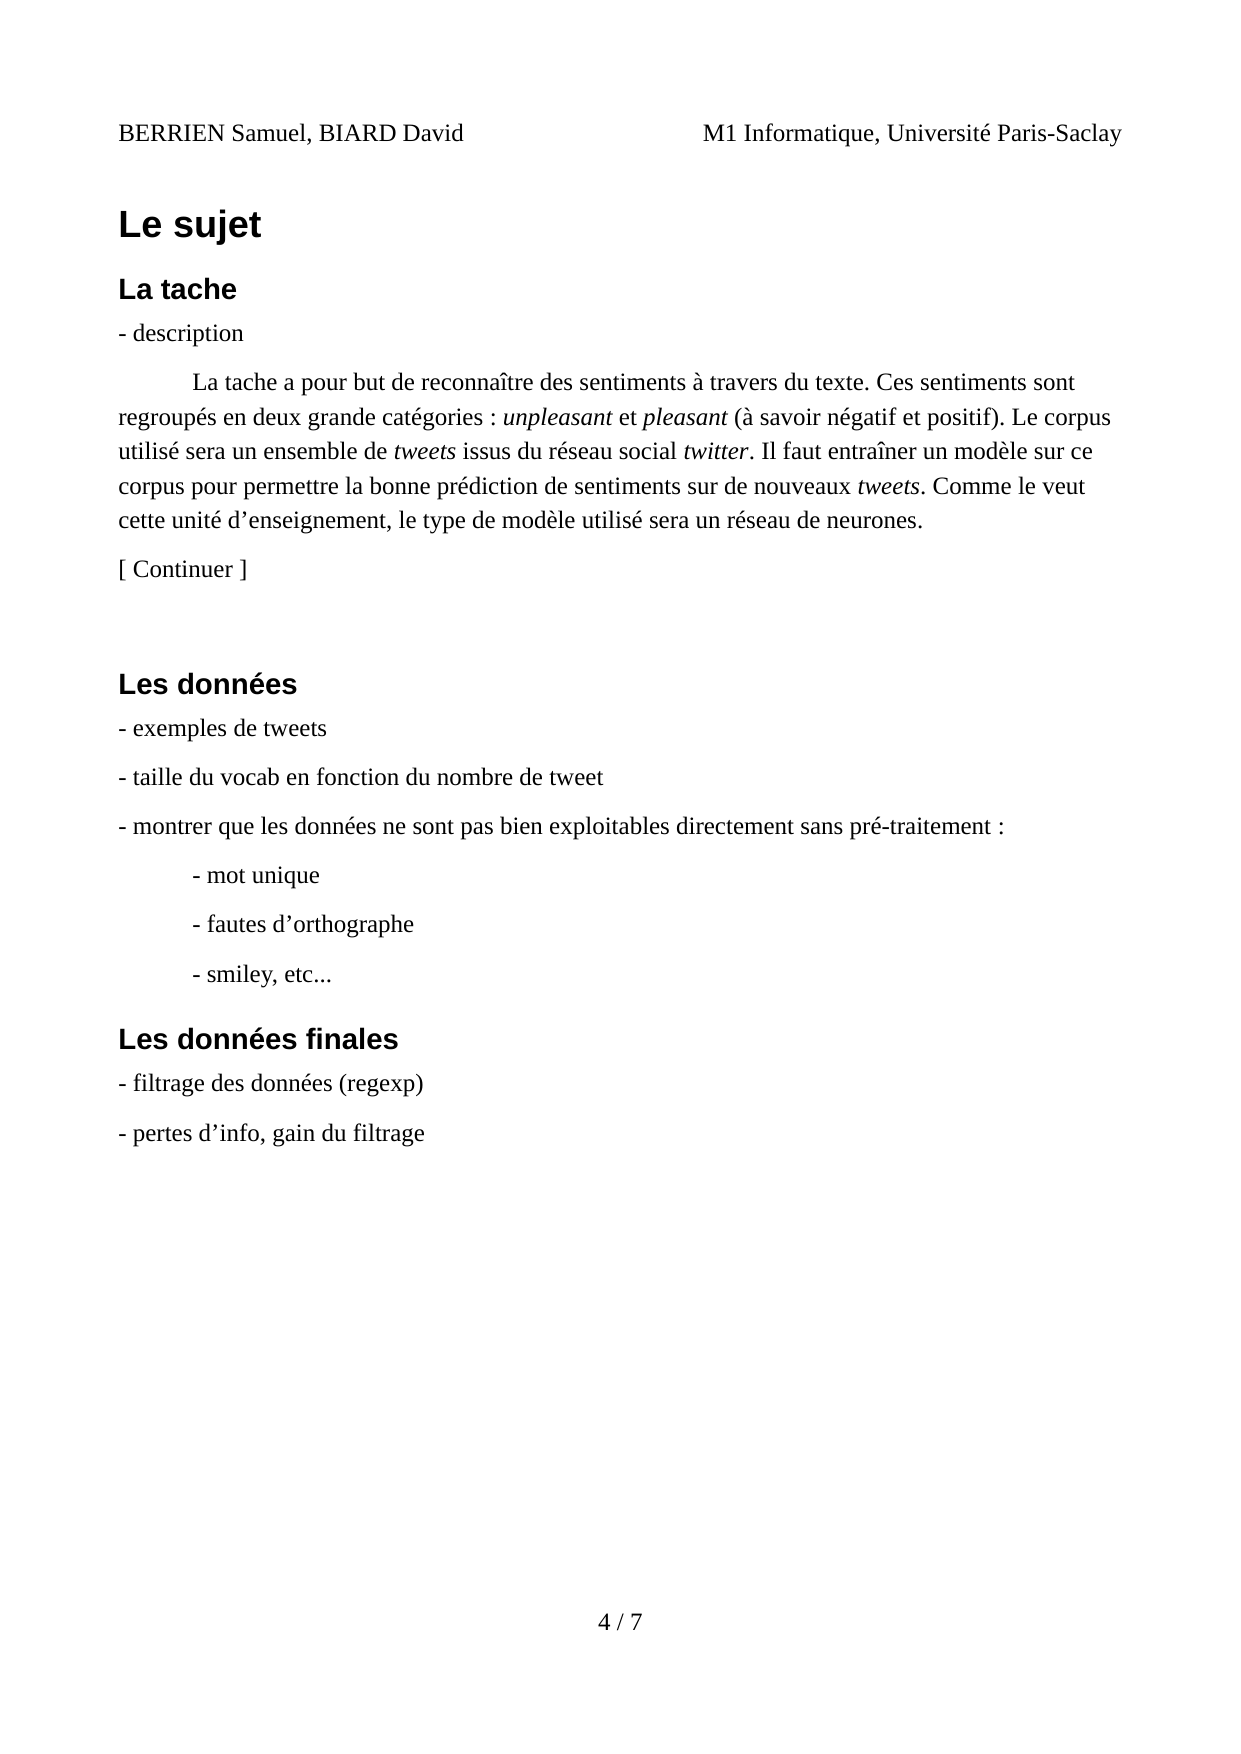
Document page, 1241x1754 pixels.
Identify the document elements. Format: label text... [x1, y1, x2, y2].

subtitle Le sujet [118, 201, 1122, 245]
text - pertes d’info, gain du filtrage [118, 1118, 1122, 1146]
text - mot unique [118, 861, 1122, 889]
subtitle Les données finales [118, 1022, 1122, 1056]
subtitle La tache [118, 272, 1122, 306]
text La tache a pour but de reconnaître des sentiments à travers du texte. Ces sentiments sont regroupés en deux grande catégories : unpleasant et pleasant (à savoir négatif et positif). Le corpus utilisé sera un ensemble de tweets issus du réseau social twitter. Il faut entraîner un modèle sur ce corpus pour permettre la bonne prédiction de sentiments sur de nouveaux tweets. Comme le veut cette unité d’enseignement, le type de modèle utilisé sera un réseau de neurones. [118, 367, 1122, 534]
text - montrer que les données ne sont pas bien exploitables directement sans pré-traitement : [118, 811, 1122, 840]
text - filtrage des données (regexp) [118, 1068, 1122, 1097]
text - smiley, etc... [118, 959, 1122, 987]
text - taille du vocab en fonction du nombre de tweet [118, 762, 1122, 791]
text [ Continuer ] [118, 554, 1122, 583]
text - description [118, 318, 1122, 347]
subtitle Les données [118, 667, 1122, 701]
text - exemples de tweets [118, 713, 1122, 742]
text - fautes d’orthographe [118, 909, 1122, 938]
